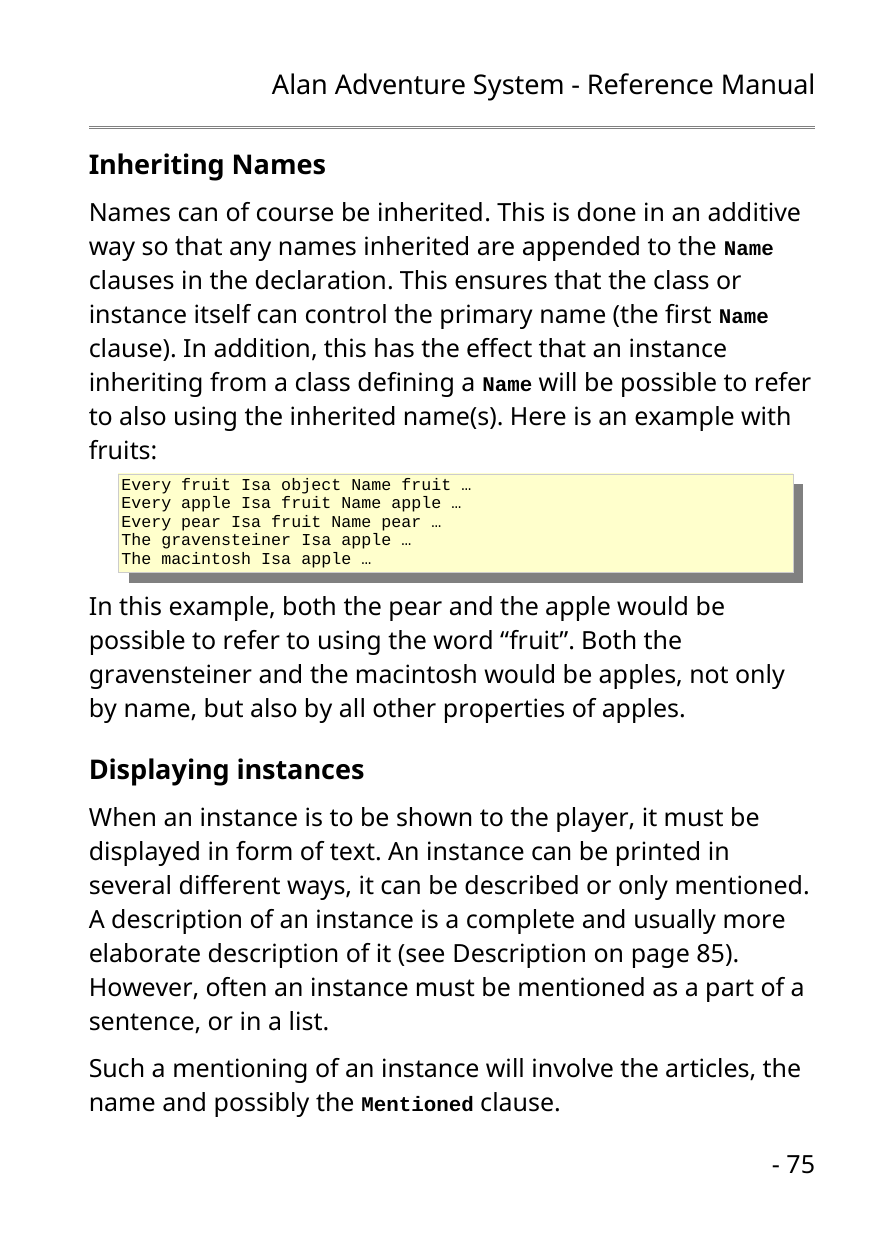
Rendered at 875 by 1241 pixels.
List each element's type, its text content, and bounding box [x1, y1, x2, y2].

text When an instance is to be shown to the player, it must be displayed in form of text. An instance can be printed in several different ways, it can be described or only mentioned. A description of an instance is a complete and usually more elaborate description of it (see Description on page 65). However, often an instance must be mentioned as a part of a sentence, or in a list. [88, 800, 815, 1038]
text Every fruit Isa object Name fruit … [119, 475, 793, 492]
text The gravensteiner Isa apple … [119, 529, 793, 548]
subtitle Displaying instances [88, 751, 815, 787]
text Such a mentioning of an instance will involve the articles, the name and possibly the Mentioned clause. [88, 1051, 815, 1119]
text In this example, both the pear and the apple would be possible to refer to using the word “fruit”. Both the gravensteiner and the macintosh would be apples, not only by name, but also by all other properties of apples. [88, 589, 815, 725]
text Names can of course be inherited. This is done in an additive way so that any names inherited are appended to the Name clauses in the declaration. This ensures that the class or instance itself can control the primary name (the first Name clause). In addition, this has the effect that an instance inheriting from a class defining a Name will be possible to refer to also using the inherited name(s). Here is an example with fruits: [88, 195, 815, 467]
text Every pear Isa fruit Name pear … [119, 511, 793, 529]
subtitle Inheriting Names [88, 146, 815, 182]
text The macintosh Isa apple … [119, 548, 793, 572]
text Every apple Isa fruit Name apple … [119, 492, 793, 511]
